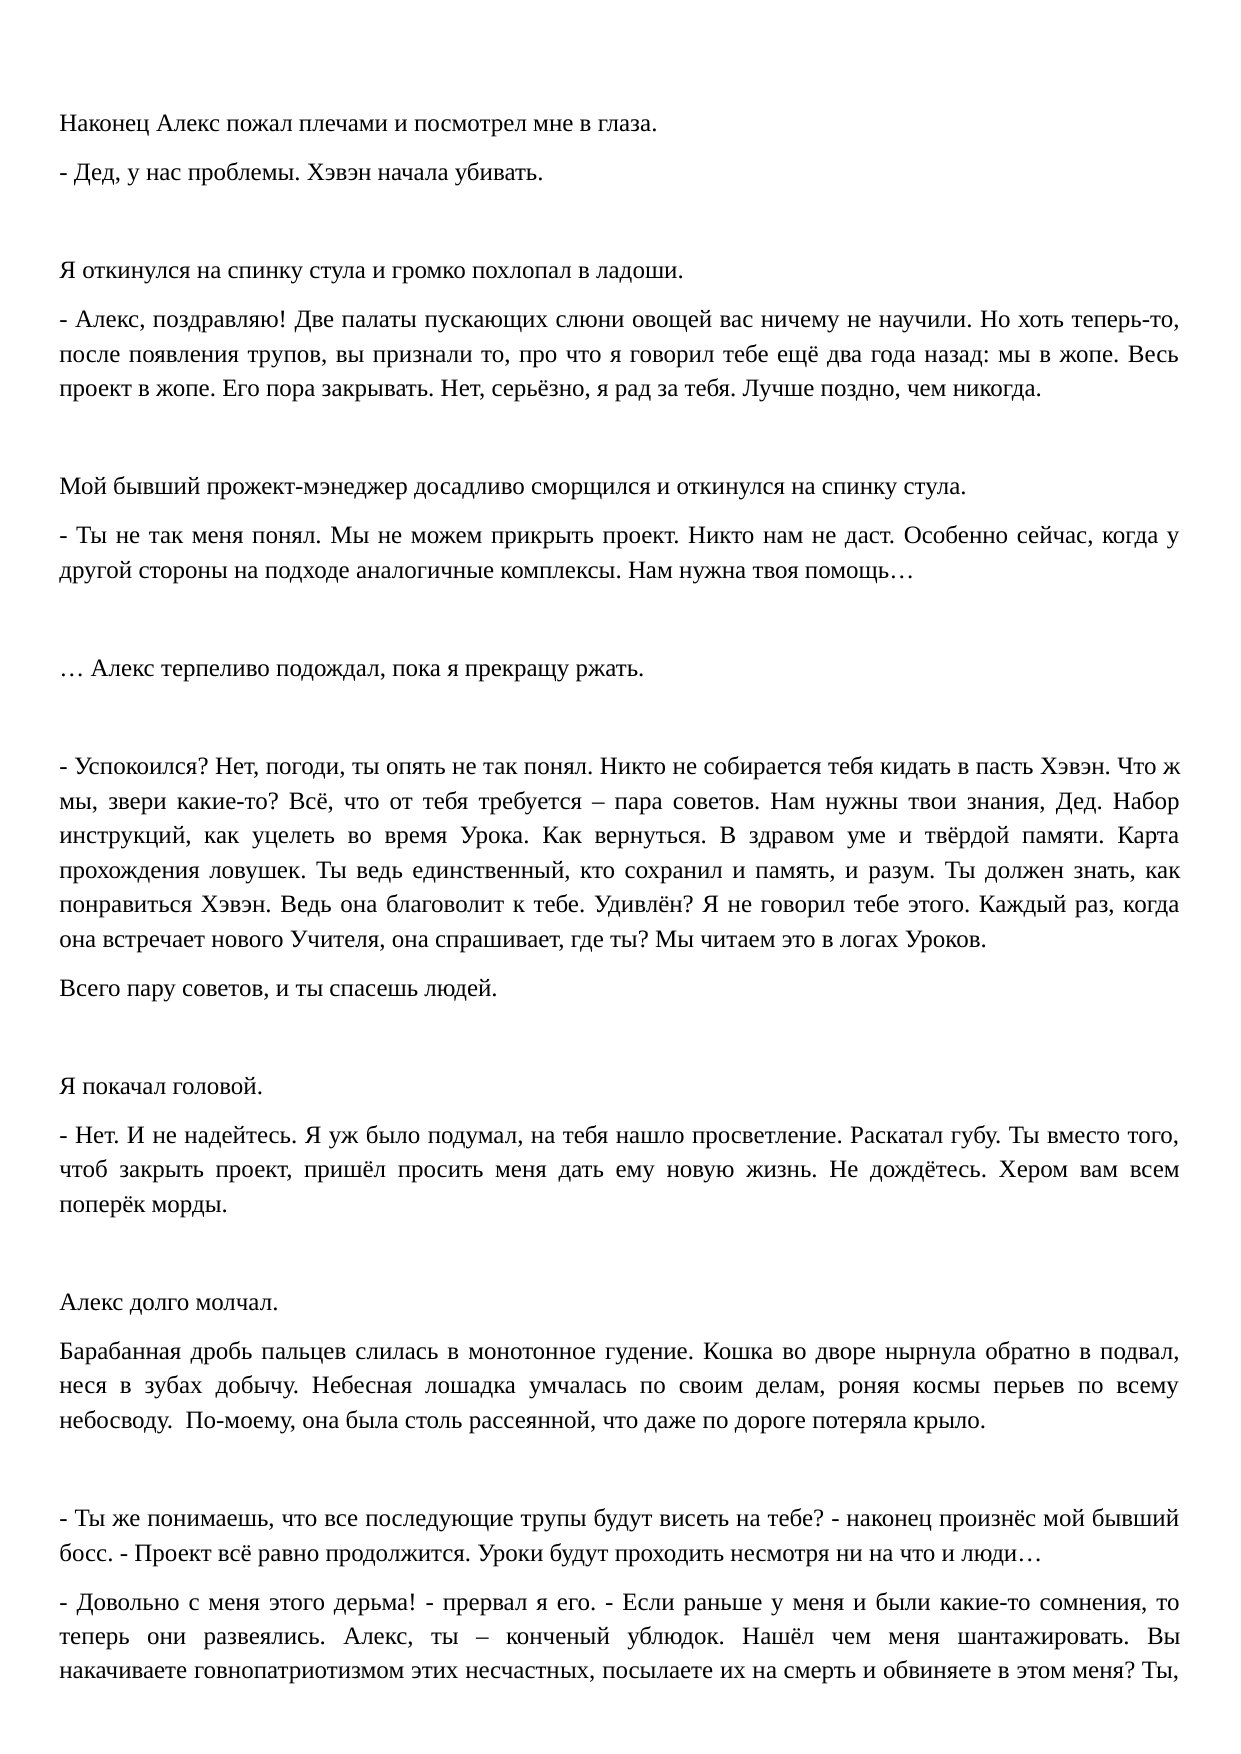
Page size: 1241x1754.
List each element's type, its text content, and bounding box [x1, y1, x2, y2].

text Барабанная дробь пальцев слилась в монотонное гудение. Кошка во дворе нырнула обратно в подвал, неся в зубах добычу. Небесная лошадка умчалась по своим делам, роняя космы перьев по всему небосводу. По-моему, она была столь рассеянной, что даже по дороге потеряла крыло. [59, 1336, 1181, 1434]
text Мой бывший прожект-мэнеджер досадливо сморщился и откинулся на спинку стула. [59, 471, 1181, 500]
text Всего пару советов, и ты спасешь людей. [59, 973, 1181, 1001]
text Алекс долго молчал. [59, 1287, 1181, 1316]
text - Довольно с меня этого дерьма! - прервал я его. - Если раньше у меня и были какие-то сомнения, то теперь они развеялись. Алекс, ты – конченый ублюдок. Нашёл чем меня шантажировать. Вы накачиваете говнопатриотизмом этих несчастных, посылаете их на смерть и обвиняете в этом меня? Ты, [59, 1587, 1181, 1684]
text - Нет. И не надейтесь. Я уж было подумал, на тебя нашло просветление. Раскатал губу. Ты вместо того, чтоб закрыть проект, пришёл просить меня дать ему новую жизнь. Не дождётесь. Хером вам всем поперёк морды. [59, 1120, 1181, 1218]
text - Успокоился? Нет, погоди, ты опять не так понял. Никто не собирается тебя кидать в пасть Хэвэн. Что ж мы, звери какие-то? Всё, что от тебя требуется – пара советов. Нам нужны твои знания, Дед. Набор инструкций, как уцелеть во время Урока. Как вернуться. В здравом уме и твёрдой памяти. Карта прохождения ловушек. Ты ведь единственный, кто сохранил и память, и разум. Ты должен знать, как понравиться Хэвэн. Ведь она благоволит к тебе. Удивлён? Я не говорил тебе этого. Каждый раз, когда она встречает нового Учителя, она спрашивает, где ты? Мы читаем это в логах Уроков. [59, 751, 1181, 952]
text - Ты не так меня понял. Мы не можем прикрыть проект. Никто нам не даст. Особенно сейчас, когда у другой стороны на подходе аналогичные комплексы. Нам нужна твоя помощь… [59, 521, 1181, 584]
text Наконец Алекс пожал плечами и посмотрел мне в глаза. [59, 108, 1181, 137]
text Я покачал головой. [59, 1071, 1181, 1099]
text - Ты же понимаешь, что все последующие трупы будут висеть на тебе? - наконец произнёс мой бывший босс. - Проект всё равно продолжится. Уроки будут проходить несмотря ни на что и люди… [59, 1503, 1181, 1566]
text Я откинулся на спинку стула и громко похлопал в ладоши. [59, 255, 1181, 284]
text - Дед, у нас проблемы. Хэвэн начала убивать. [59, 157, 1181, 186]
text … Алекс терпеливо подождал, пока я прекращу ржать. [59, 653, 1181, 682]
text - Алекс, поздравляю! Две палаты пускающих слюни овощей вас ничему не научили. Но хоть теперь-то, после появления трупов, вы признали то, про что я говорил тебе ещё два года назад: мы в жопе. Весь проект в жопе. Его пора закрывать. Нет, серьёзно, я рад за тебя. Лучше поздно, чем никогда. [59, 304, 1181, 402]
